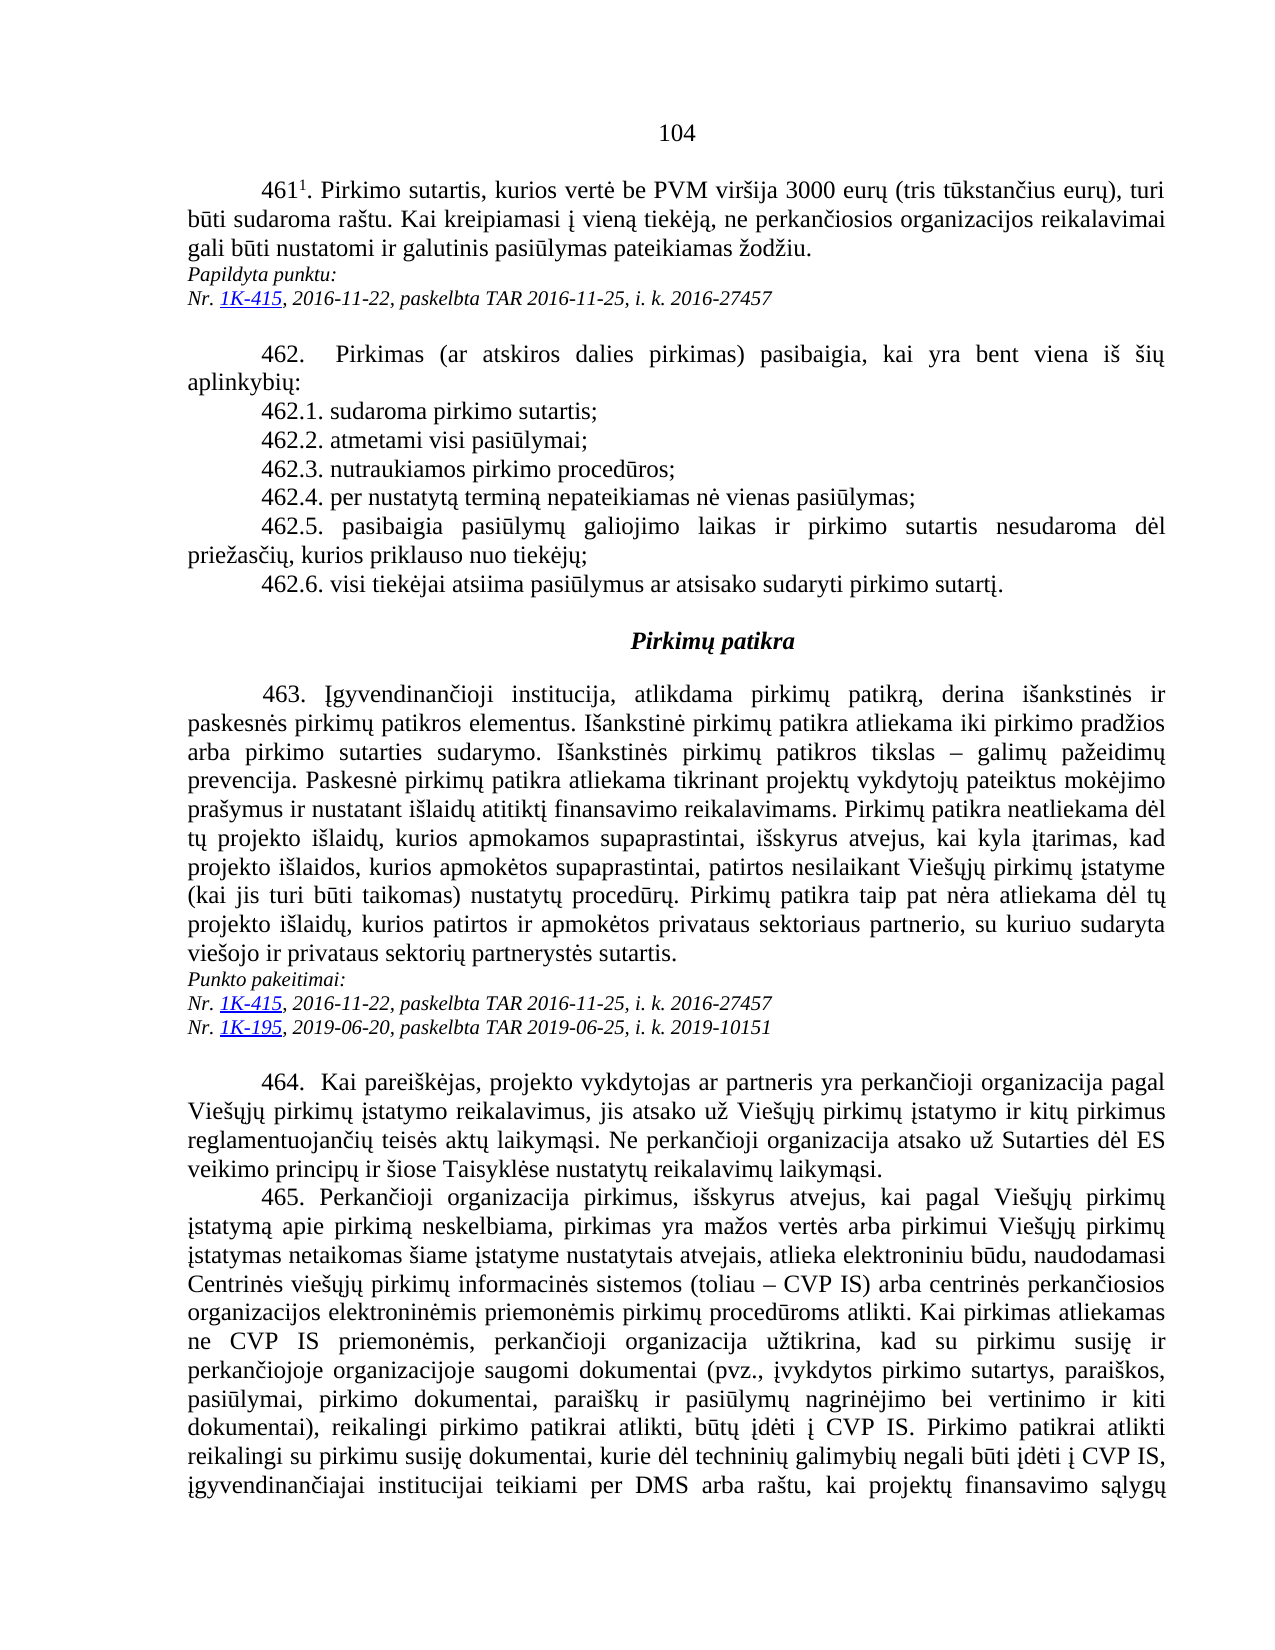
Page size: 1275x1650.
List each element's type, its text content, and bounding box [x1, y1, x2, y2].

text 462.5. pasibaigia pasiūlymų galiojimo laikas ir pirkimo sutartis nesudaroma dėl priežasčių, kurios priklauso nuo tiekėjų; [187, 511, 1167, 569]
text 462.1. sudaroma pirkimo sutartis; [187, 396, 1167, 425]
text 463. Įgyvendinančioji institucija, atlikdama pirkimų patikrą, derina išankstinės ir paskesnės pirkimų patikros elementus. Išankstinė pirkimų patikra atliekama iki pirkimo pradžios arba pirkimo sutarties sudarymo. Išankstinės pirkimų patikros tikslas – galimų pažeidimų prevencija. Paskesnė pirkimų patikra atliekama tikrinant projektų vykdytojų pateiktus mokėjimo prašymus ir nustatant išlaidų atitiktį finansavimo reikalavimams. Pirkimų patikra neatliekama dėl tų projekto išlaidų, kurios apmokamos supaprastintai, išskyrus atvejus, kai kyla įtarimas, kad projekto išlaidos, kurios apmokėtos supaprastintai, patirtos nesilaikant Viešųjų pirkimų įstatyme (kai jis turi būti taikomas) nustatytų procedūrų. Pirkimų patikra taip pat nėra atliekama dėl tų projekto išlaidų, kurios patirtos ir apmokėtos privataus sektoriaus partnerio, su kuriuo sudaryta viešojo ir privataus sektorių partnerystės sutartis. [187, 679, 1167, 967]
text Papildyta punktu: [187, 262, 1167, 286]
text 462. Pirkimas (ar atskiros dalies pirkimas) pasibaigia, kai yra bent viena iš šių aplinkybių: [187, 339, 1167, 396]
text 462.4. per nustatytą terminą nepateikiamas nė vienas pasiūlymas; [187, 482, 1167, 511]
text 462.3. nutraukiamos pirkimo procedūros; [187, 454, 1167, 482]
text 465. Perkančioji organizacija pirkimus, išskyrus atvejus, kai pagal Viešųjų pirkimų įstatymą apie pirkimą neskelbiama, pirkimas yra mažos vertės arba pirkimui Viešųjų pirkimų įstatymas netaikomas šiame įstatyme nustatytais atvejais, atlieka elektroniniu būdu, naudodamasi Centrinės viešųjų pirkimų informacinės sistemos (toliau – CVP IS) arba centrinės perkančiosios organizacijos elektroninėmis priemonėmis pirkimų procedūroms atlikti. Kai pirkimas atliekamas ne CVP IS priemonėmis, perkančioji organizacija užtikrina, kad su pirkimu susiję ir perkančiojoje organizacijoje saugomi dokumentai (pvz., įvykdytos pirkimo sutartys, paraiškos, pasiūlymai, pirkimo dokumentai, paraiškų ir pasiūlymų nagrinėjimo bei vertinimo ir kiti dokumentai), reikalingi pirkimo patikrai atlikti, būtų įdėti į CVP IS. Pirkimo patikrai atlikti reikalingi su pirkimu susiję dokumentai, kurie dėl techninių galimybių negali būti įdėti į CVP IS, įgyvendinančiajai institucijai teikiami per DMS arba raštu, kai projektų finansavimo sąlygų [187, 1182, 1167, 1499]
text Punkto pakeitimai: [187, 967, 1167, 991]
text Pirkimų patikra [261, 626, 1167, 655]
text 462.2. atmetami visi pasiūlymai; [187, 425, 1167, 454]
text Nr. 1K-415, 2016-11-22, paskelbta TAR 2016-11-25, i. k. 2016-27457 [187, 991, 1167, 1015]
text 462.6. visi tiekėjai atsiima pasiūlymus ar atsisako sudaryti pirkimo sutartį. [187, 569, 1167, 597]
text 464. Kai pareiškėjas, projekto vykdytojas ar partneris yra perkančioji organizacija pagal Viešųjų pirkimų įstatymo reikalavimus, jis atsako už Viešųjų pirkimų įstatymo ir kitų pirkimus reglamentuojančių teisės aktų laikymąsi. Ne perkančioji organizacija atsako už Sutarties dėl ES veikimo principų ir šiose Taisyklėse nustatytų reikalavimų laikymąsi. [187, 1067, 1167, 1182]
text Nr. 1K-195, 2019-06-20, paskelbta TAR 2019-06-25, i. k. 2019-10151 [187, 1015, 1167, 1039]
text 4611. Pirkimo sutartis, kurios vertė be PVM viršija 3000 eurų (tris tūkstančius eurų), turi būti sudaroma raštu. Kai kreipiamasi į vieną tiekėją, ne perkančiosios organizacijos reikalavimai gali būti nustatomi ir galutinis pasiūlymas pateikiamas žodžiu. [187, 176, 1167, 262]
text Nr. 1K-415, 2016-11-22, paskelbta TAR 2016-11-25, i. k. 2016-27457 [187, 286, 1167, 310]
